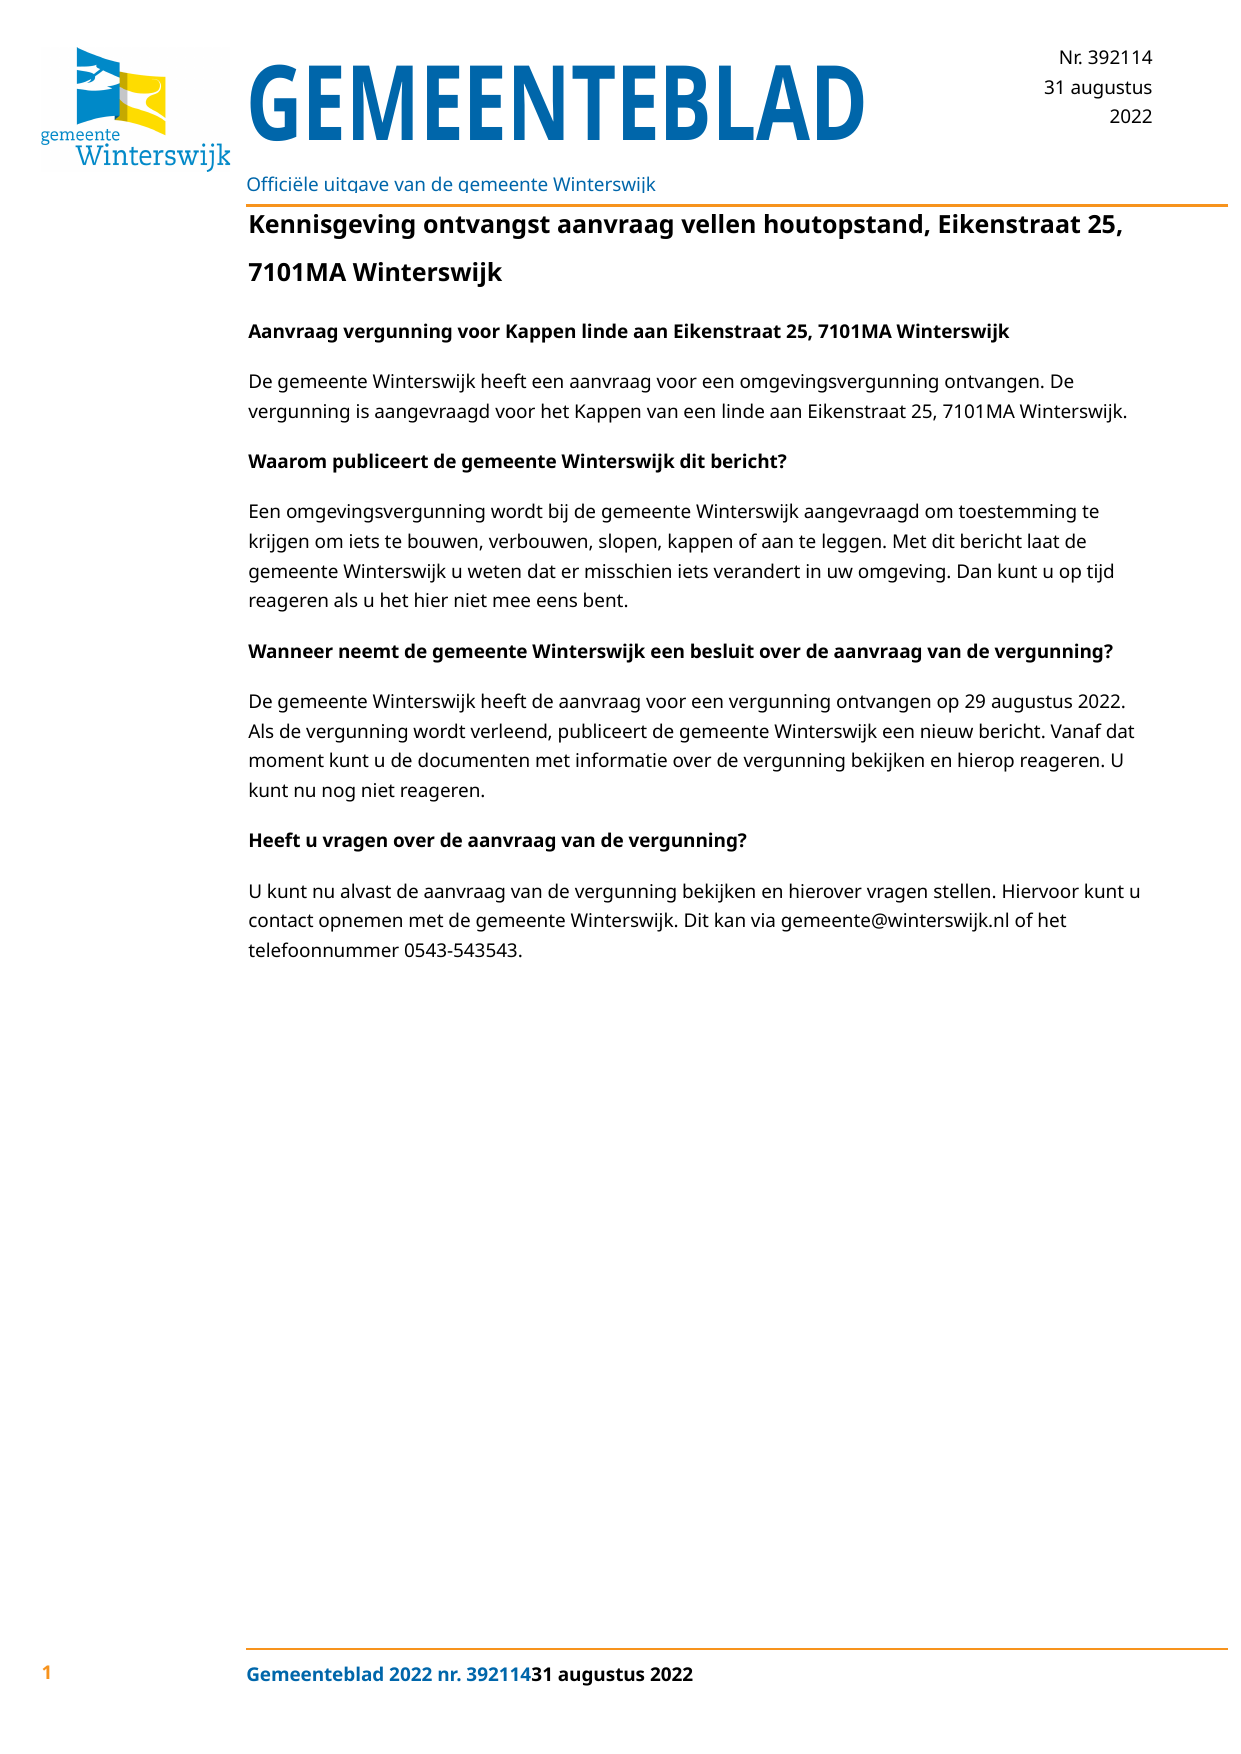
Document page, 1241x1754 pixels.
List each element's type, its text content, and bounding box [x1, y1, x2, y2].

text Aanvraag vergunning voor Kappen linde aan Eikenstraat 25, 7101MA Winterswijk [248, 318, 1152, 344]
picture [225, 153, 231, 162]
text De gemeente Winterswijk heeft een aanvraag voor een omgevingsvergunning ontvangen. De vergunning is aangevraagd voor het Kappen van een linde aan Eikenstraat 25, 7101MA Winterswijk. [248, 368, 1152, 424]
text U kunt nu alvast de aanvraag van de vergunning bekijken en hierover vragen stellen. Hiervoor kunt u contact opnemen met de gemeente Winterswijk. Dit kan via gemeente@winterswijk.nl of het telefoonnummer 0543-543543. [248, 878, 1152, 963]
text Een omgevingsvergunning wordt bij de gemeente Winterswijk aangevraagd om toestemming te krijgen om iets te bouwen, verbouwen, slopen, kappen of aan te leggen. Met dit bericht laat de gemeente Winterswijk u weten dat er misschien iets verandert in uw omgeving. Dan kunt u op tijd reageren als u het hier niet mee eens bent. [248, 499, 1152, 613]
text Kennisgeving ontvangst aanvraag vellen houtopstand, Eikenstraat 25, 7101MA Winterswijk [248, 207, 1152, 288]
text Waarom publiceert de gemeente Winterswijk dit bericht? [248, 448, 1152, 474]
text Heeft u vragen over de aanvraag van de vergunning? [248, 827, 1152, 853]
text De gemeente Winterswijk heeft de aanvraag voor een vergunning ontvangen op 29 augustus 2022. Als de vergunning wordt verleend, publiceert de gemeente Winterswijk een nieuw bericht. Vanaf dat moment kunt u de documenten met informatie over de vergunning bekijken en hierop reageren. U kunt nu nog niet reageren. [248, 688, 1152, 803]
picture [41, 47, 231, 172]
text Wanneer neemt de gemeente Winterswijk een besluit over de aanvraag van de vergunning? [248, 638, 1152, 664]
